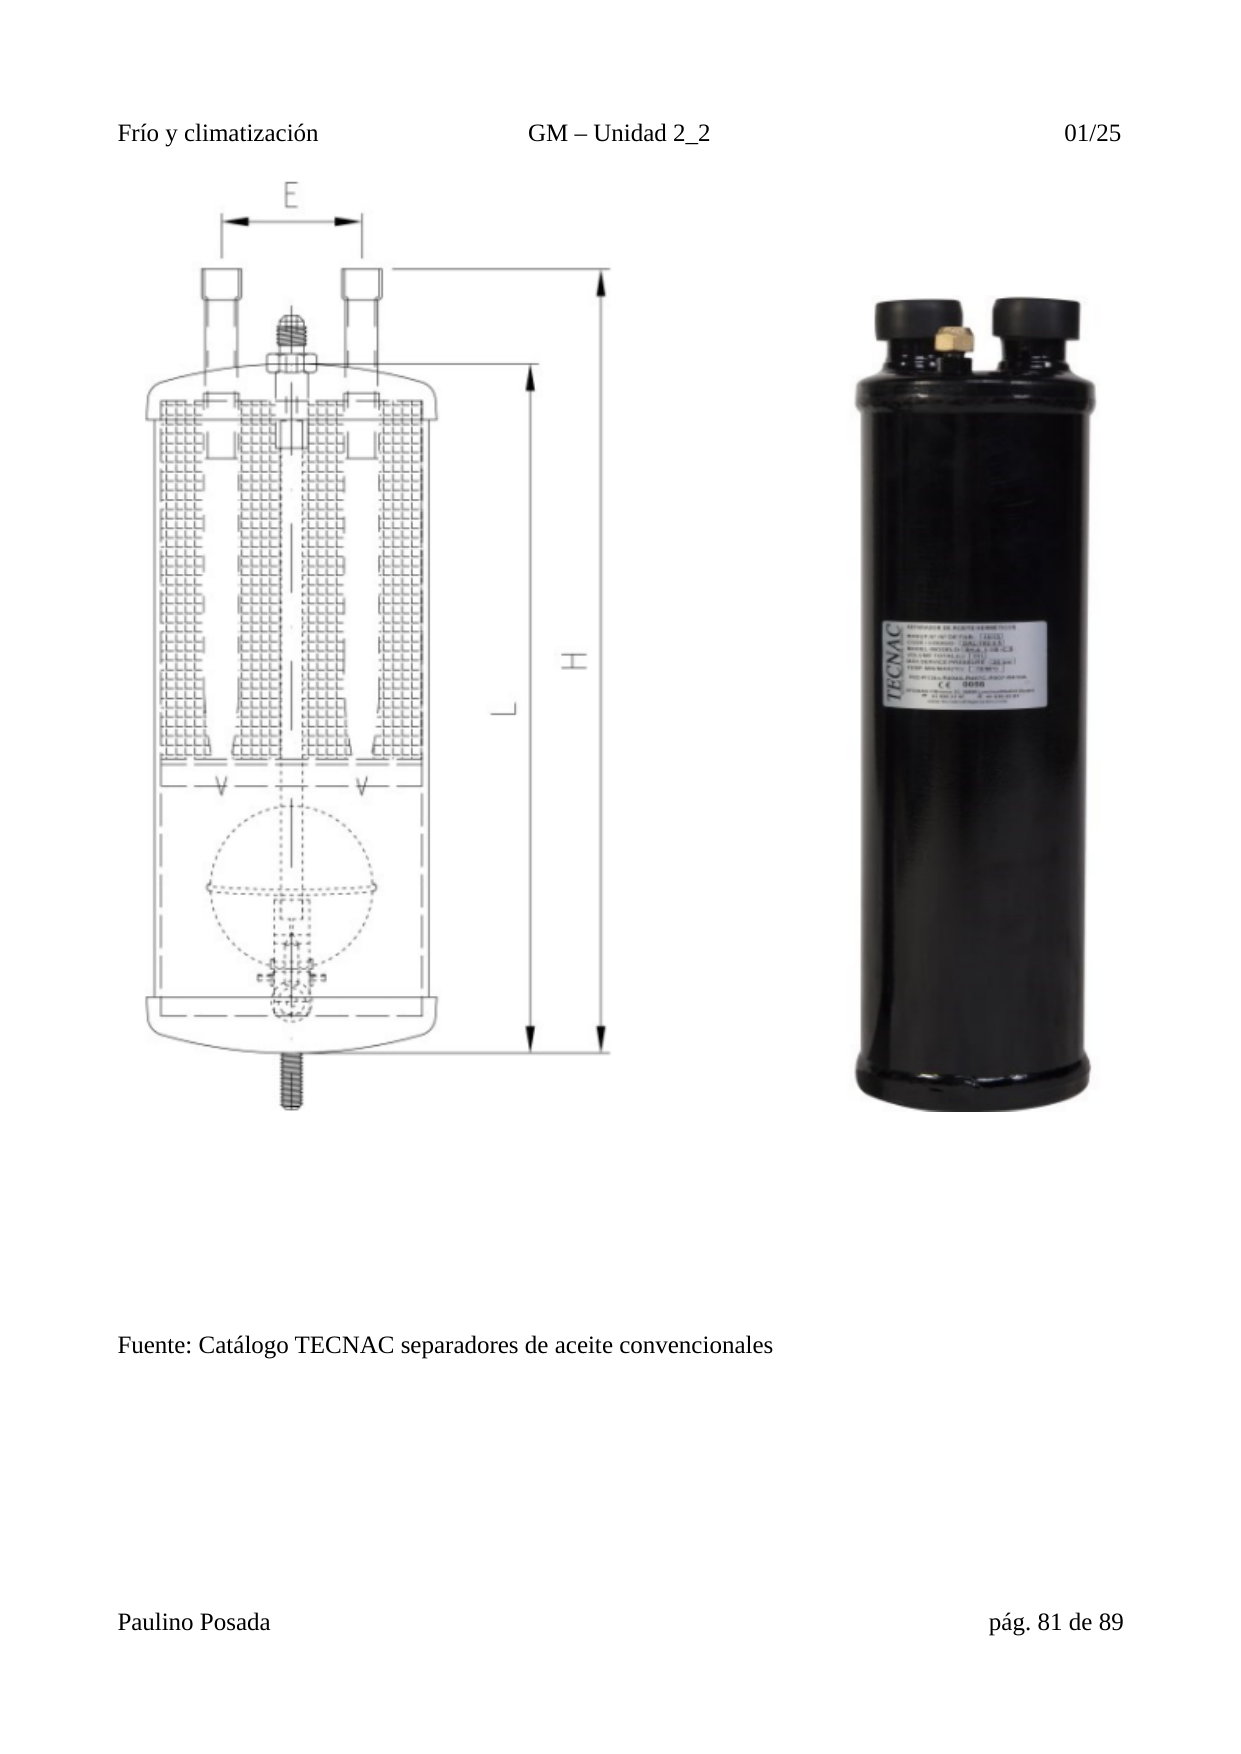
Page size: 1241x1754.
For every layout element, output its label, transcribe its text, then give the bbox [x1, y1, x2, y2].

picture [839, 294, 1110, 1112]
picture [133, 176, 635, 1131]
text Fuente: Catálogo TECNAC separadores de aceite convencionales [117, 1330, 1123, 1359]
